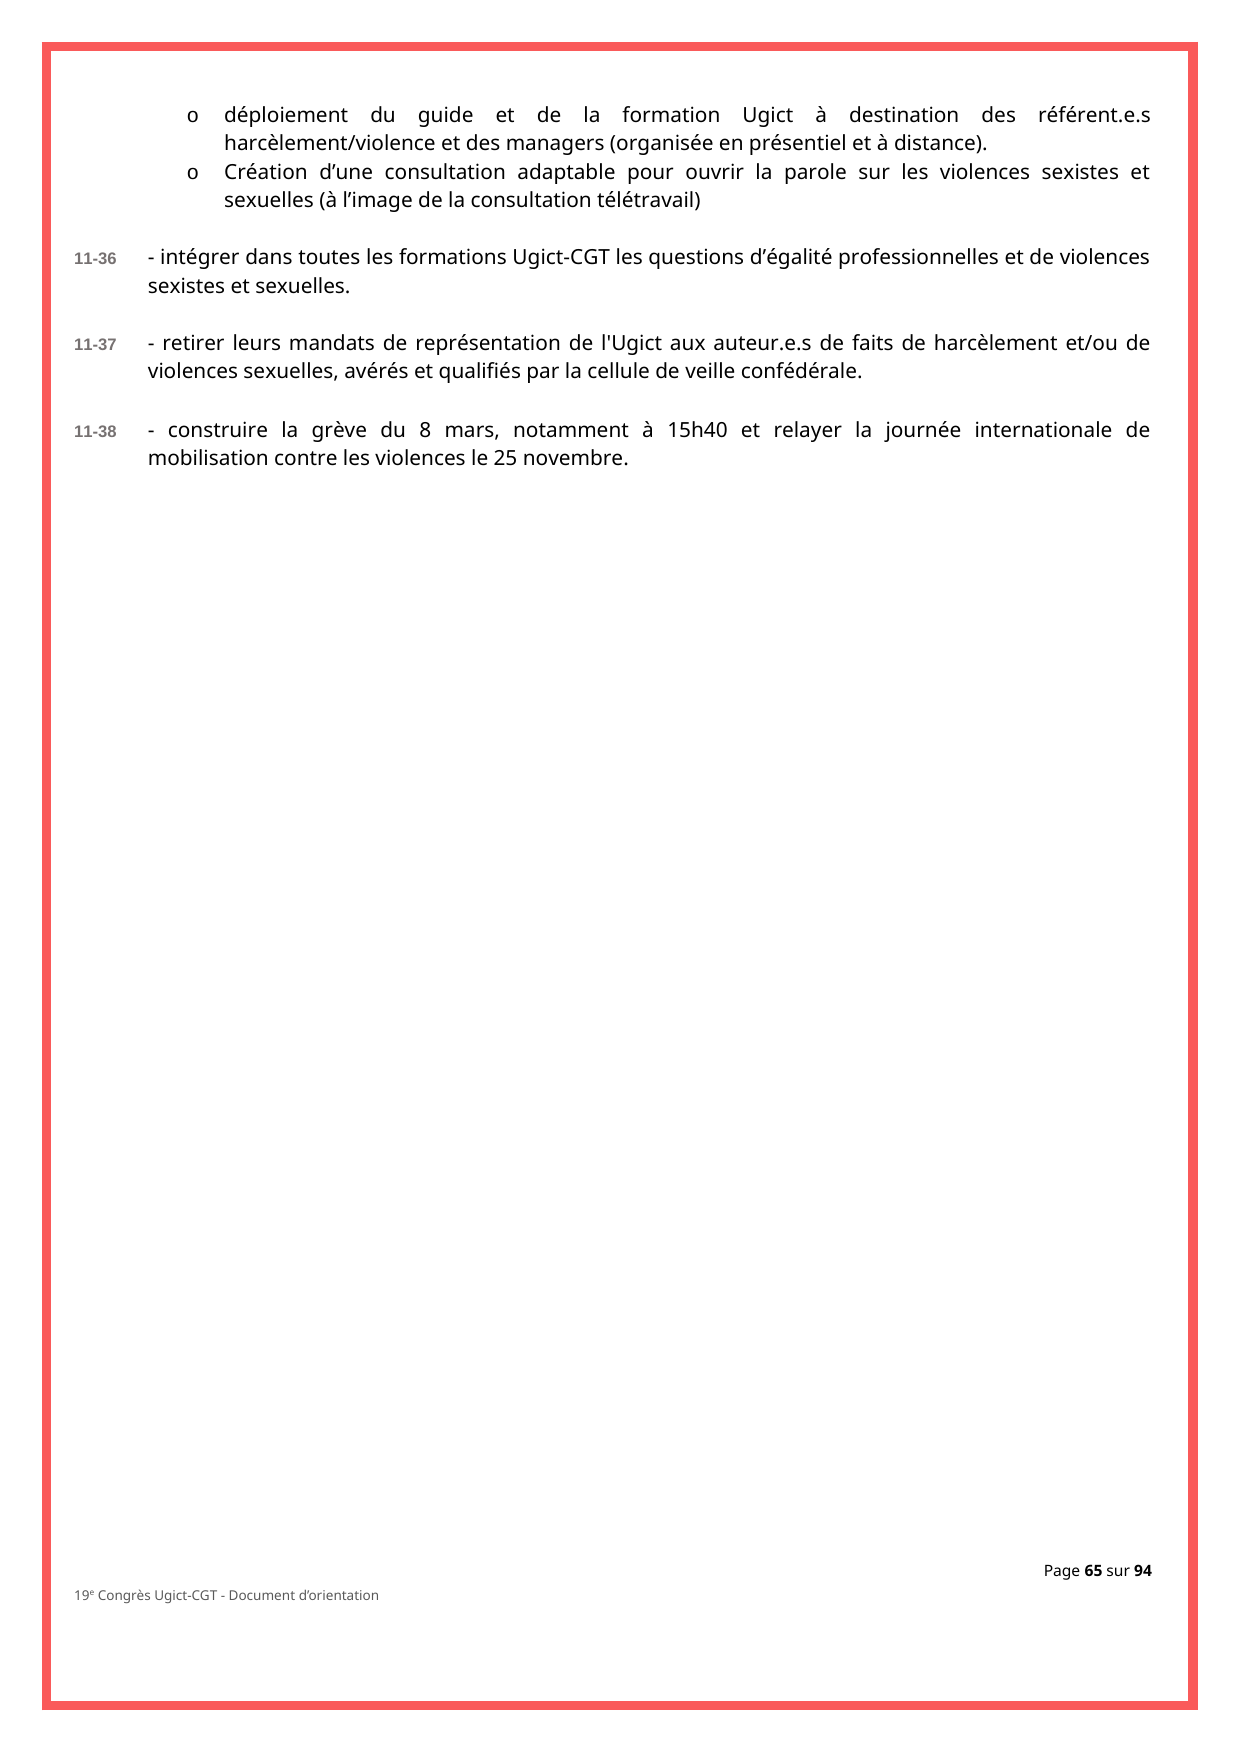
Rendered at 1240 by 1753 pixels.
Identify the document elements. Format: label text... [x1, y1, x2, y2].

list - retirer leurs mandats de représentation de l'Ugict aux auteur.e.s de faits de harcèlement et/ou de violences sexuelles, avérés et qualifiés par la cellule de veille confédérale. [74, 328, 1152, 384]
list - construire la grève du 8 mars, notamment à 15h40 et relayer la journée internationale de mobilisation contre les violences le 25 novembre. [74, 415, 1152, 472]
list - intégrer dans toutes les formations Ugict-CGT les questions d’égalité professionnelles et de violences sexistes et sexuelles. [74, 242, 1152, 299]
list Création d’une consultation adaptable pour ouvrir la parole sur les violences sexistes et sexuelles (à l’image de la consultation télétravail) [186, 157, 1152, 214]
list déploiement du guide et de la formation Ugict à destination des référent.e.s harcèlement/violence et des managers (organisée en présentiel et à distance). [186, 100, 1152, 157]
